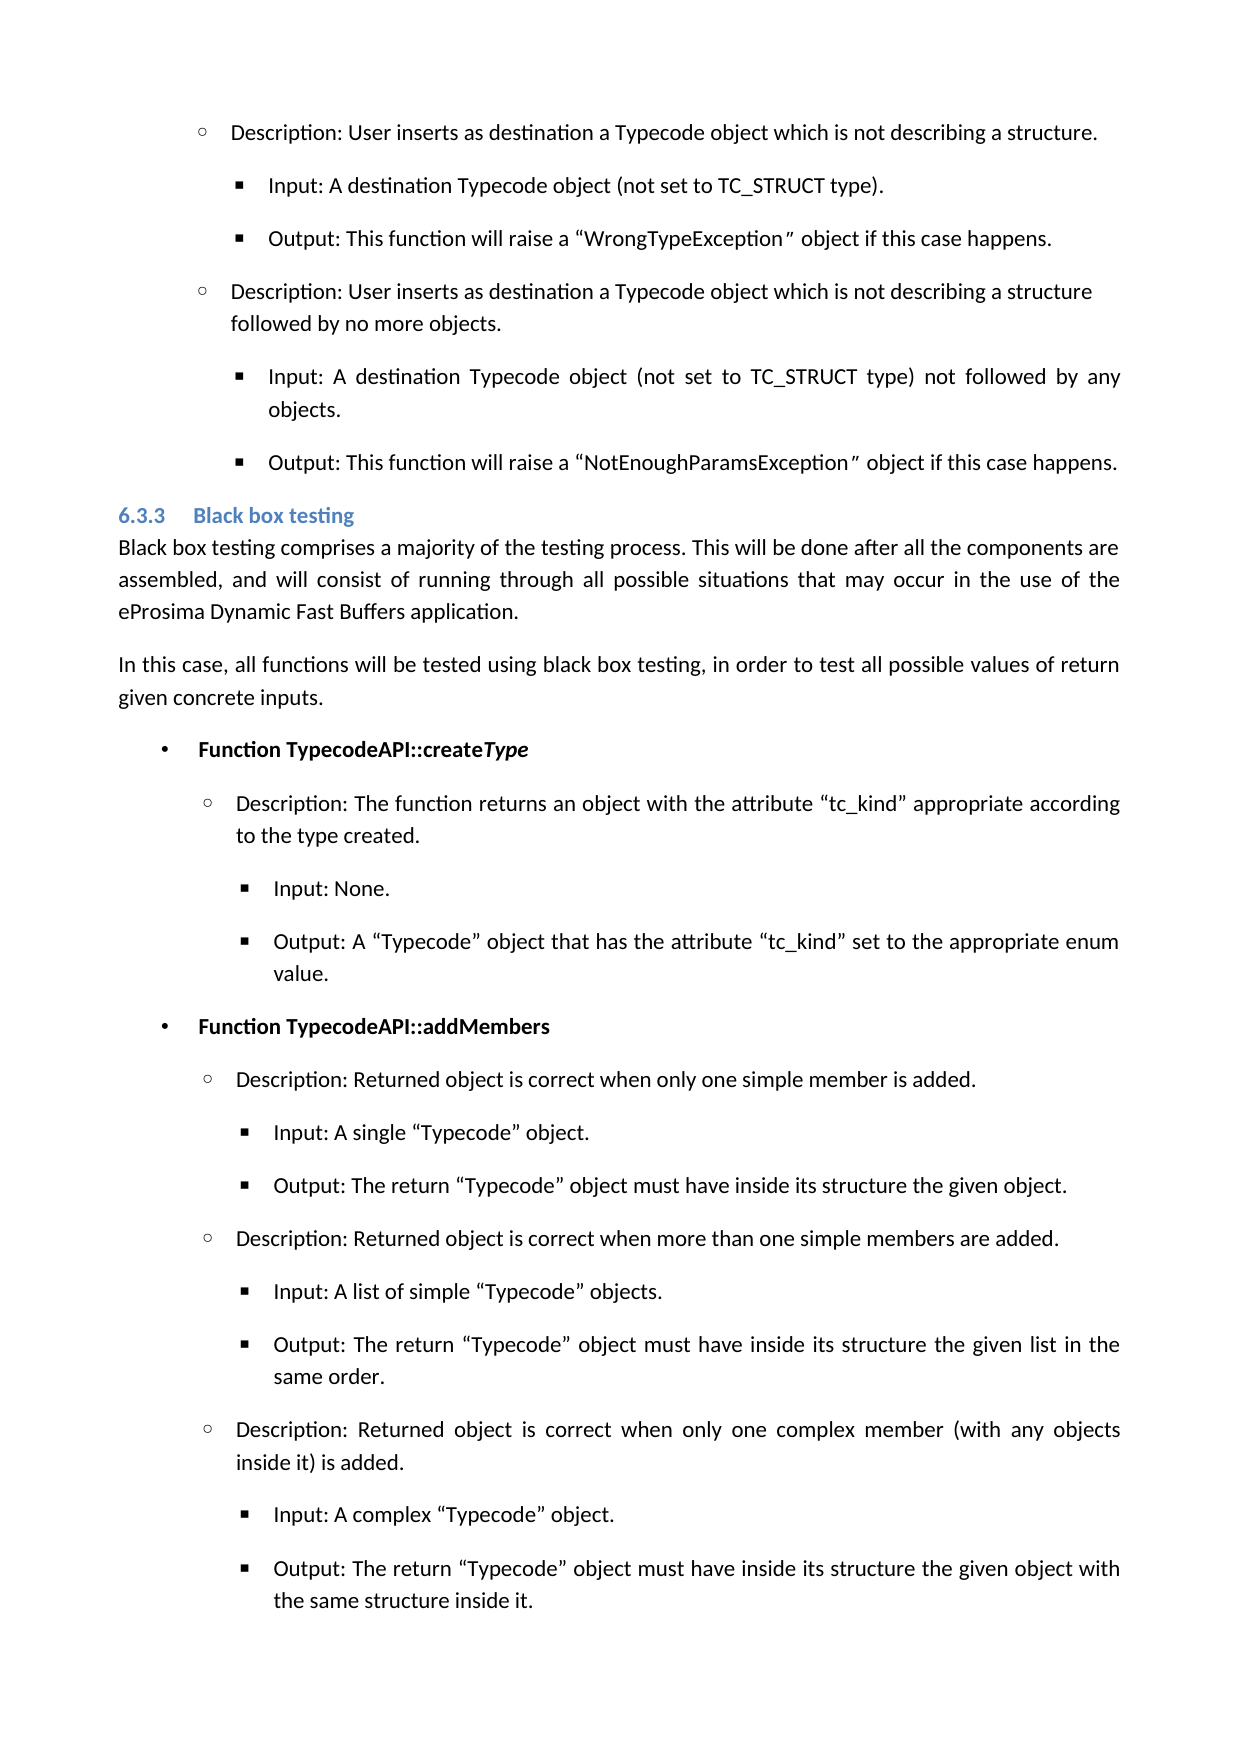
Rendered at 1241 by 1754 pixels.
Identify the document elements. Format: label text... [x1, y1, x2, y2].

text In this case, all functions will be tested using black box testing, in order to test all possible values of return given concrete inputs. [118, 650, 1122, 711]
list Output: The return “Typecode” object must have inside its structure the given object. [236, 1171, 1122, 1199]
subtitle Black box testing [118, 501, 1122, 529]
list Function TypecodeAPI::addMembers [161, 1012, 1122, 1040]
list Output: The return “Typecode” object must have inside its structure the given object with the same structure inside it. [236, 1554, 1122, 1614]
list Input: A destination Typecode object (not set to TC_STRUCT type) not followed by any objects. [231, 362, 1122, 423]
list Description: User inserts as destination a Typecode object which is not describing a structure followed by no more objects. [193, 277, 1122, 337]
list Description: Returned object is correct when only one simple member is added. [198, 1065, 1122, 1093]
list Input: A complex “Typecode” object. [236, 1501, 1122, 1529]
list Description: User inserts as destination a Typecode object which is not describing a structure. [193, 118, 1122, 146]
list Input: None. [236, 874, 1122, 902]
list Description: The function returns an object with the attribute “tc_kind” appropriate according to the type created. [198, 789, 1122, 849]
list Input: A single “Typecode” object. [236, 1118, 1122, 1146]
list Output: This function will raise a “WrongTypeException” object if this case happens. [231, 224, 1122, 252]
list Input: A list of simple “Typecode” objects. [236, 1277, 1122, 1305]
list Description: Returned object is correct when more than one simple members are added. [198, 1224, 1122, 1252]
list Output: This function will raise a “NotEnoughParamsException” object if this case happens. [231, 448, 1122, 476]
list Description: Returned object is correct when only one complex member (with any objects inside it) is added. [198, 1415, 1122, 1476]
list Output: The return “Typecode” object must have inside its structure the given list in the same order. [236, 1330, 1122, 1390]
list Input: A destination Typecode object (not set to TC_STRUCT type). [231, 171, 1122, 199]
text Black box testing comprises a majority of the testing process. This will be done after all the components are assembled, and will consist of running through all possible situations that may occur in the use of the eProsima Dynamic Fast Buffers application. [118, 533, 1122, 625]
list Function TypecodeAPI::createType [161, 736, 1122, 764]
list Output: A “Typecode” object that has the attribute “tc_kind” set to the appropriate enum value. [236, 927, 1122, 987]
